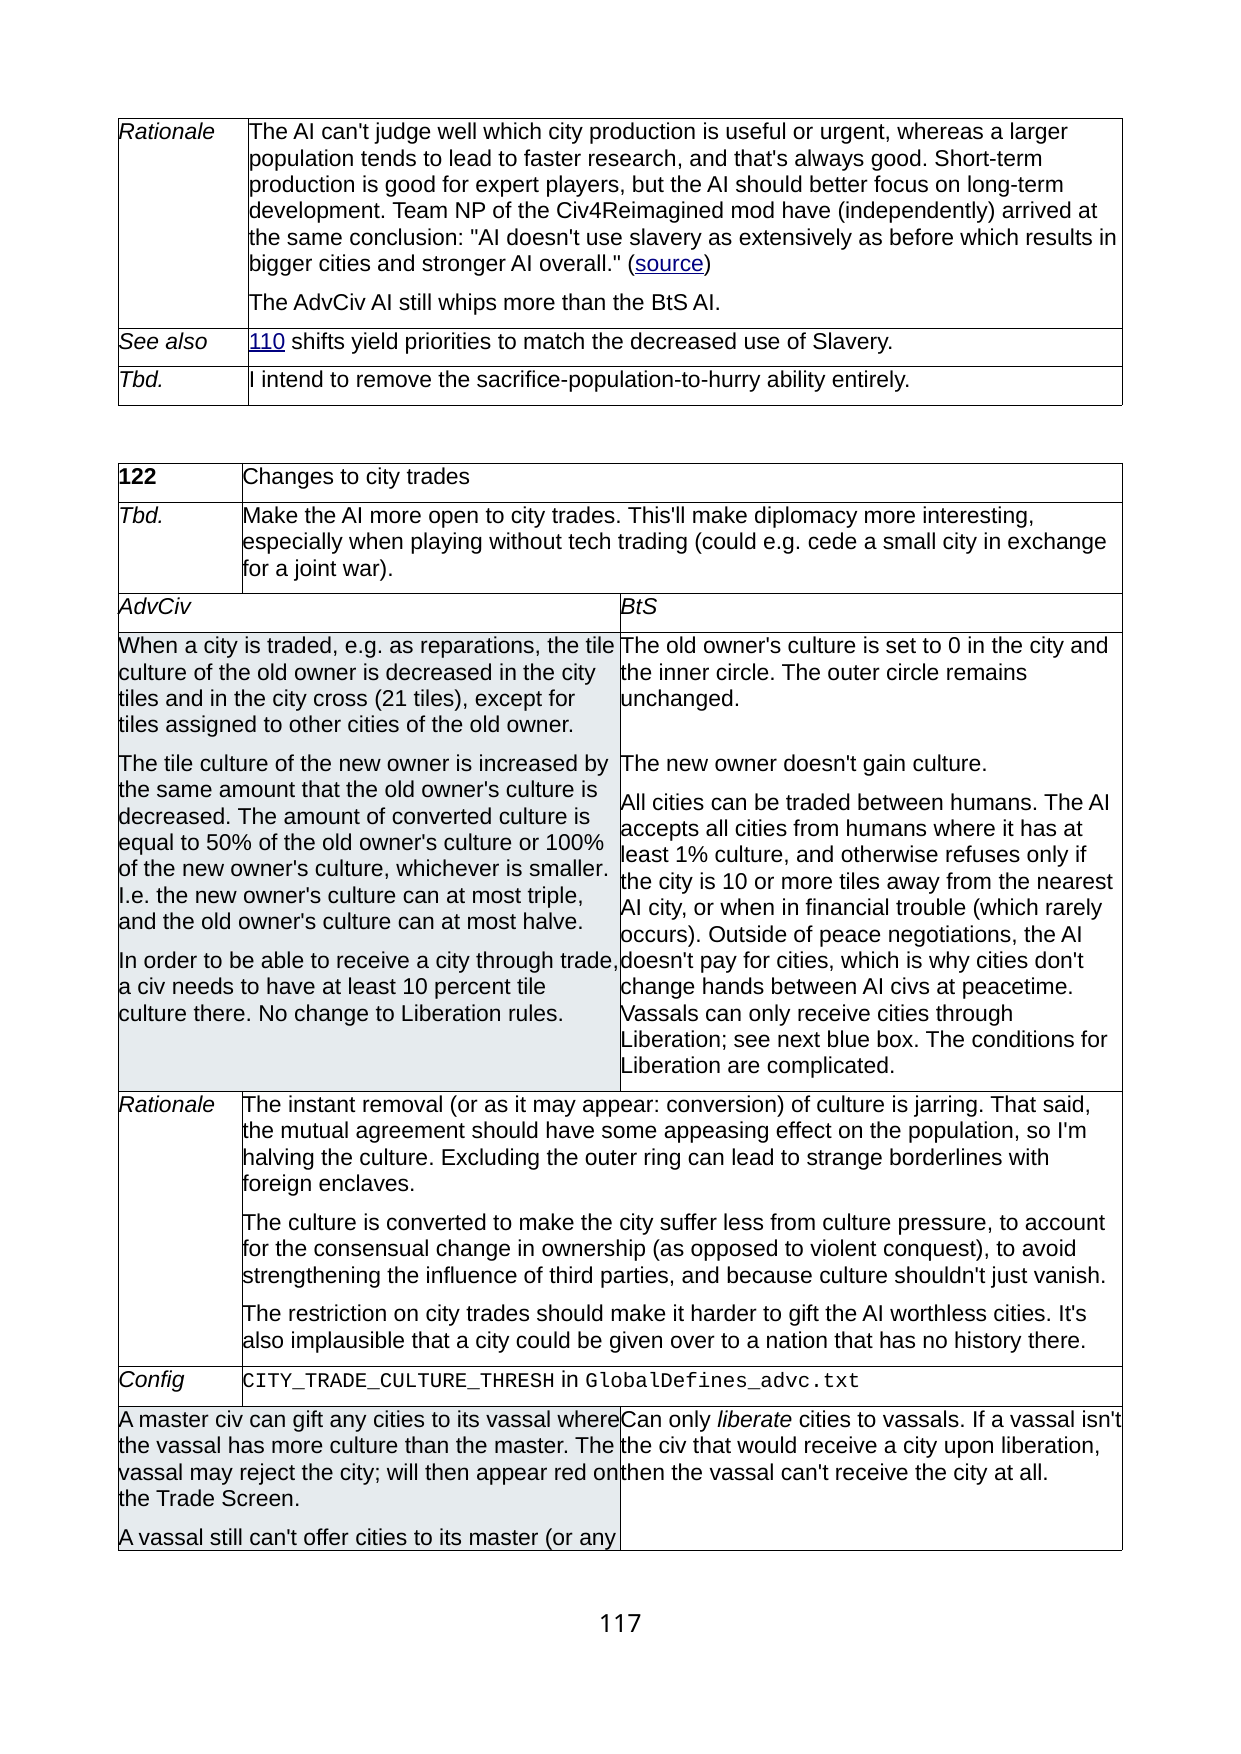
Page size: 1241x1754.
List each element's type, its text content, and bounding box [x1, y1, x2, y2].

table_header Changes to city trades [243, 464, 1122, 502]
table_cell CITY_TRADE_CULTURE_THRESH in GlobalDefines_advc.txt [243, 1367, 1122, 1406]
table_cell When a city is traded, e.g. as reparations, the tile culture of the old owner is decreased in the city tiles and in the city cross (21 tiles), except for tiles assigned to other cities of the old owner. The tile culture of the new owner is increased by the same amount that the old owner's culture is decreased. The amount of converted culture is equal to 50% of the old owner's culture or 100% of the new owner's culture, whichever is smaller. I.e. the new owner's culture can at most triple, and the old owner's culture can at most halve. In order to be able to receive a city through trade, a civ needs to have at least 10 percent tile culture there. No change to Liberation rules. [119, 633, 620, 1091]
table_cell Rationale [119, 1092, 242, 1366]
table_cell Can only liberate cities to vassals. If a vassal isn't the civ that would receive a city upon liberation, then the vassal can't receive the city at all. [621, 1407, 1122, 1550]
table_cell Make the AI more open to city trades. This'll make diplomacy more interesting, especially when playing without tech trading (could e.g. cede a small city in exchange for a joint war). [243, 503, 1122, 593]
table_cell The instant removal (or as it may appear: conversion) of culture is jarring. That said, the mutual agreement should have some appeasing effect on the population, so I'm halving the culture. Excluding the outer ring can lead to strange borderlines with foreign enclaves. The culture is converted to make the city suffer less from culture pressure, to account for the consensual change in ownership (as opposed to violent conquest), to avoid strengthening the influence of third parties, and because culture shouldn't just vanish. The restriction on city trades should make it harder to gift the AI worthless cities. It's also implausible that a city could be given over to a nation that has no history there. [243, 1092, 1122, 1366]
table_cell I intend to remove the sacrifice-population-to-hurry ability entirely. [249, 367, 1122, 405]
table_cell See also [119, 329, 248, 366]
table_cell BtS [621, 594, 1122, 632]
table_cell AdvCiv [119, 594, 620, 632]
table_cell Tbd. [119, 367, 248, 405]
table_cell Config [119, 1367, 242, 1406]
table_cell The AI can't judge well which city production is useful or urgent, whereas a larger population tends to lead to faster research, and that's always good. Short-term production is good for expert players, but the AI should better focus on long-term development. Team NP of the Civ4Reimagined mod have (independently) arrived at the same conclusion: "AI doesn't use slavery as extensively as before which results in bigger cities and stronger AI overall." (source) The AdvCiv AI still whips more than the BtS AI. [249, 119, 1122, 327]
table_header 122 [119, 464, 242, 502]
table_cell The old owner's culture is set to 0 in the city and the inner circle. The outer circle remains unchanged. The new owner doesn't gain culture. All cities can be traded between humans. The AI accepts all cities from humans where it has at least 1% culture, and otherwise refuses only if the city is 10 or more tiles away from the nearest AI city, or when in financial trouble (which rarely occurs). Outside of peace negotiations, the AI doesn't pay for cities, which is why cities don't change hands between AI civs at peacetime. Vassals can only receive cities through Liberation; see next blue box. The conditions for Liberation are complicated. [621, 633, 1122, 1091]
table_cell Rationale [119, 119, 248, 327]
table_cell A master civ can gift any cities to its vassal where the vassal has more culture than the master. The vassal may reject the city; will then appear red on the Trade Screen. A vassal still can't offer cities to its master (or any [119, 1407, 620, 1550]
table_cell Tbd. [119, 503, 242, 593]
table_cell 110 shifts yield priorities to match the decreased use of Slavery. [249, 329, 1122, 366]
